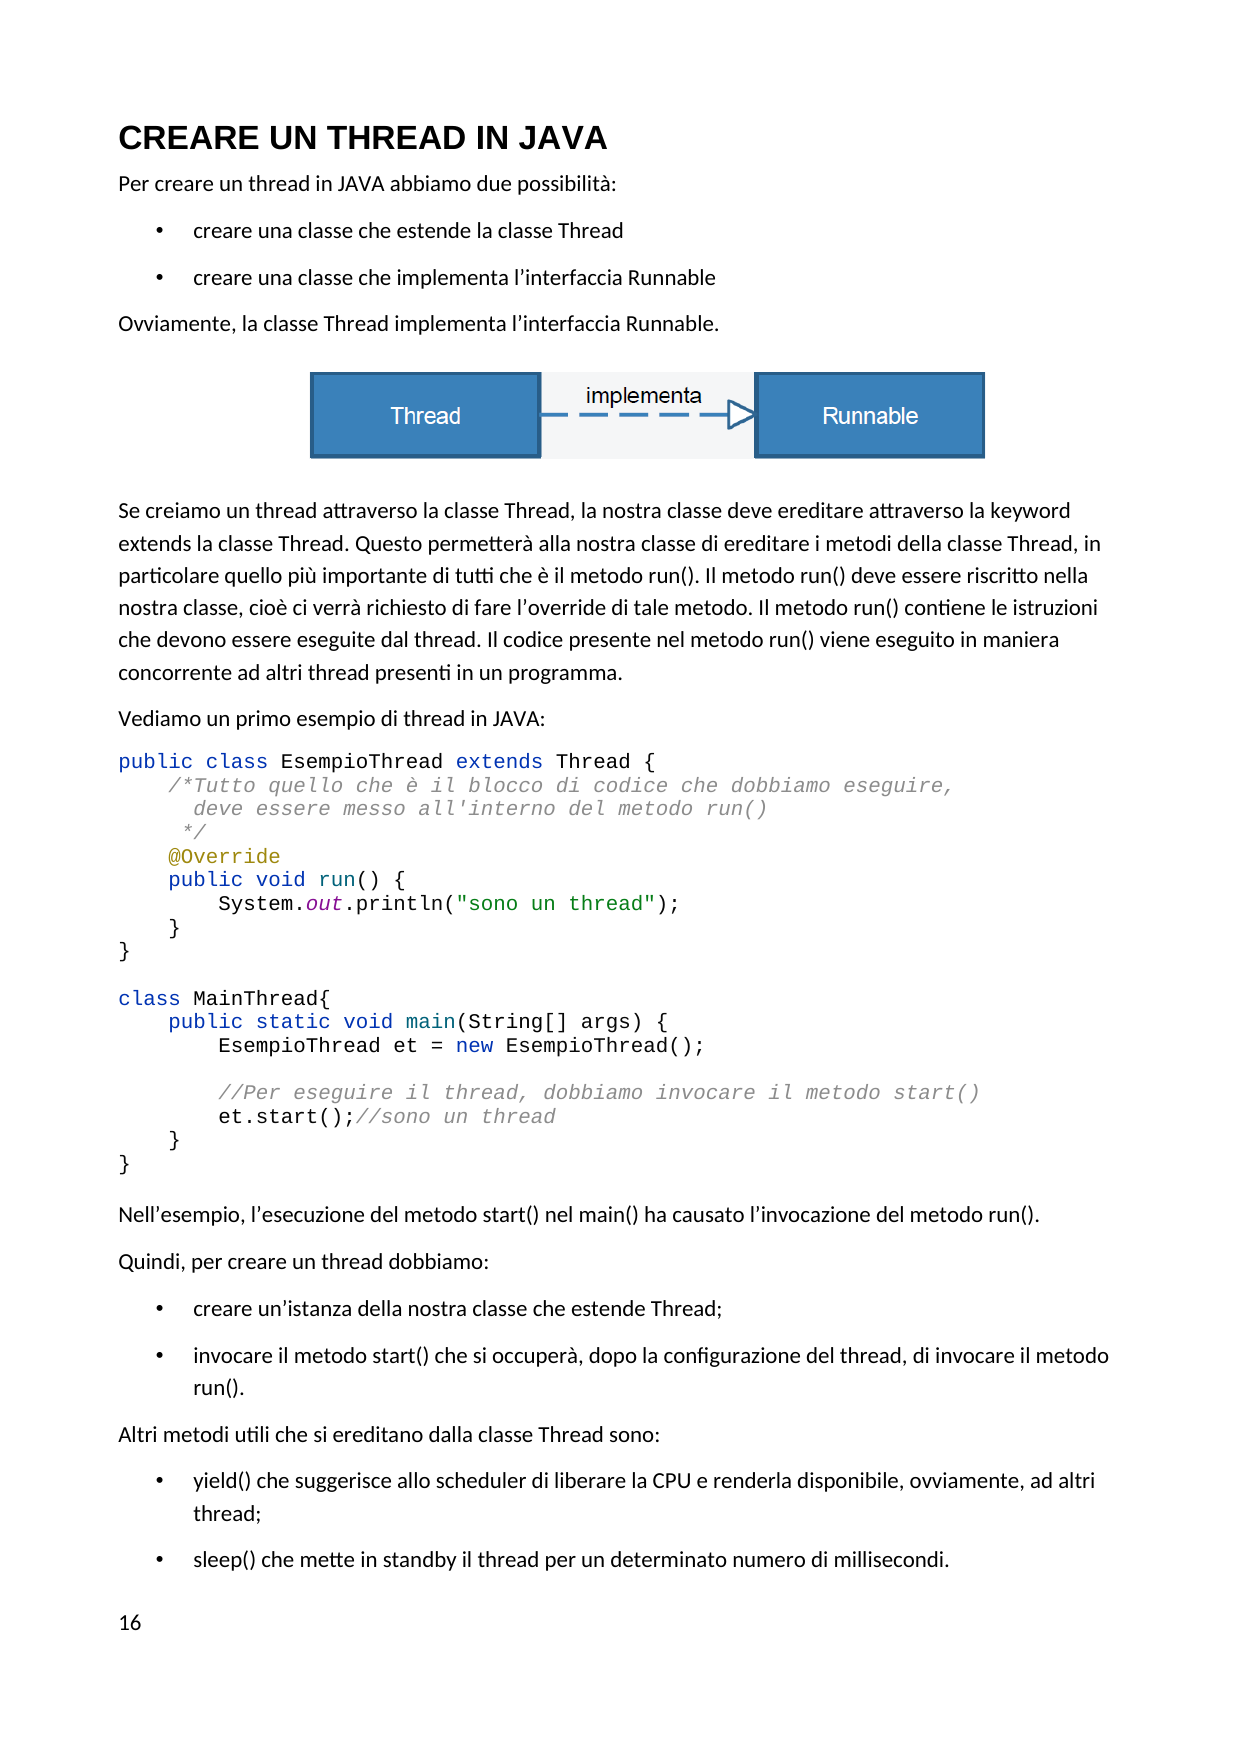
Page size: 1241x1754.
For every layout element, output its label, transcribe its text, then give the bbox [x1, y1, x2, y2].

subtitle CREARE UN THREAD IN JAVA [118, 118, 1122, 157]
list creare un’istanza della nostra classe che estende Thread; [156, 1294, 1122, 1322]
text public class EsempioThread extends Thread { /*Tutto quello che è il blocco di codice che dobbiamo eseguire, deve essere messo all'interno del metodo run() */ @Override public void run() { System.out.println("sono un thread"); } } class MainThread{ public static void main(String[] args) { EsempioThread et = new EsempioThread(); //Per eseguire il thread, dobbiamo invocare il metodo start() et.start();//sono un thread } } [118, 751, 1122, 1200]
list creare una classe che implementa l’interfaccia Runnable [156, 263, 1122, 291]
text Se creiamo un thread attraverso la classe Thread, la nostra classe deve ereditare attraverso la keyword extends la classe Thread. Questo permetterà alla nostra classe di ereditare i metodi della classe Thread, in particolare quello più importante di tutti che è il metodo run(). Il metodo run() deve essere riscritto nella nostra classe, cioè ci verrà richiesto di fare l’override di tale metodo. Il metodo run() contiene le istruzioni che devono essere eseguite dal thread. Il codice presente nel metodo run() viene eseguito in maniera concorrente ad altri thread presenti in un programma. [118, 497, 1122, 686]
list sleep() che mette in standby il thread per un determinato numero di millisecondi. [156, 1545, 1122, 1573]
list creare una classe che estende la classe Thread [156, 216, 1122, 244]
text Nell’esempio, l’esecuzione del metodo start() nel main() ha causato l’invocazione del metodo run(). [118, 1200, 1122, 1228]
text Quindi, per creare un thread dobbiamo: [118, 1247, 1122, 1275]
text Per creare un thread in JAVA abbiamo due possibilità: [118, 169, 1122, 197]
text Vediamo un primo esempio di thread in JAVA: [118, 704, 1122, 732]
picture [309, 372, 986, 459]
text Altri metodi utili che si ereditano dalla classe Thread sono: [118, 1420, 1122, 1448]
list invocare il metodo start() che si occuperà, dopo la configurazione del thread, di invocare il metodo run(). [156, 1341, 1122, 1401]
text Ovviamente, la classe Thread implementa l’interfaccia Runnable. [118, 309, 1122, 338]
list yield() che suggerisce allo scheduler di liberare la CPU e renderla disponibile, ovviamente, ad altri thread; [156, 1466, 1122, 1527]
